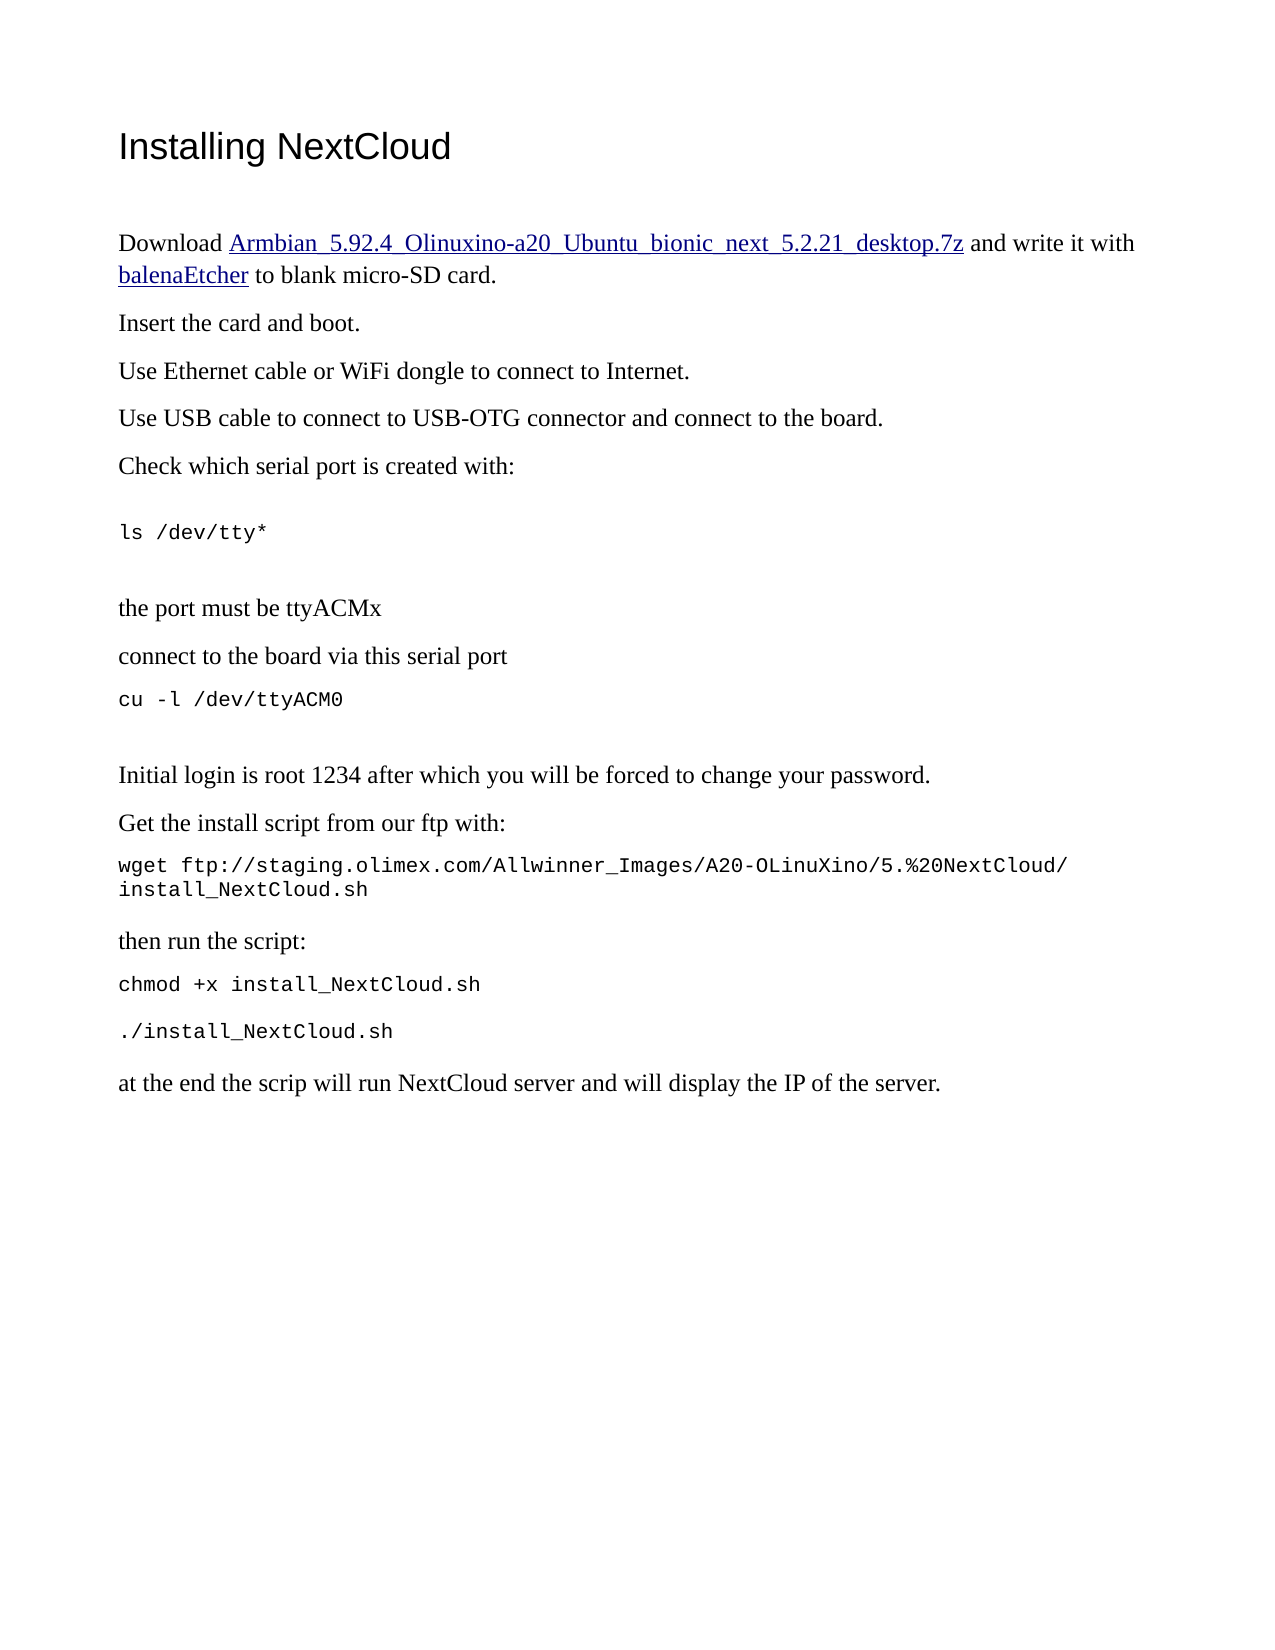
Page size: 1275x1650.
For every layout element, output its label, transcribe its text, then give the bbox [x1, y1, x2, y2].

text Insert the card and boot. [118, 308, 1157, 337]
text Check which serial port is created with: [118, 451, 1157, 480]
text the port must be ttyACMx [118, 593, 1157, 622]
subtitle Installing NextCloud [118, 124, 1157, 167]
text Use Ethernet cable or WiFi dongle to connect to Internet. [118, 356, 1157, 384]
text Download Armbian_5.92.4_Olinuxino-a20_Ubuntu_bionic_next_5.2.21_desktop.7z and write it with balenaEtcher to blank micro-SD card. [118, 228, 1157, 289]
text ls /dev/tty* [118, 522, 1157, 546]
text then run the script: [118, 926, 1157, 955]
text wget ftp://staging.olimex.com/Allwinner_Images/A20-OLinuXino/5.%20NextCloud/install_NextCloud.sh [118, 855, 1157, 902]
text Use USB cable to connect to USB-OTG connector and connect to the board. [118, 403, 1157, 432]
text Initial login is root 1234 after which you will be forced to change your password. [118, 760, 1157, 789]
text chmod +x install_NextCloud.sh [118, 974, 1157, 997]
text ./install_NextCloud.sh [118, 1021, 1157, 1045]
text connect to the board via this serial port [118, 641, 1157, 670]
text at the end the scrip will run NextCloud server and will display the IP of the server. [118, 1068, 1157, 1097]
text cu -l /dev/ttyACM0 [118, 689, 1157, 712]
text Get the install script from our ftp with: [118, 808, 1157, 836]
